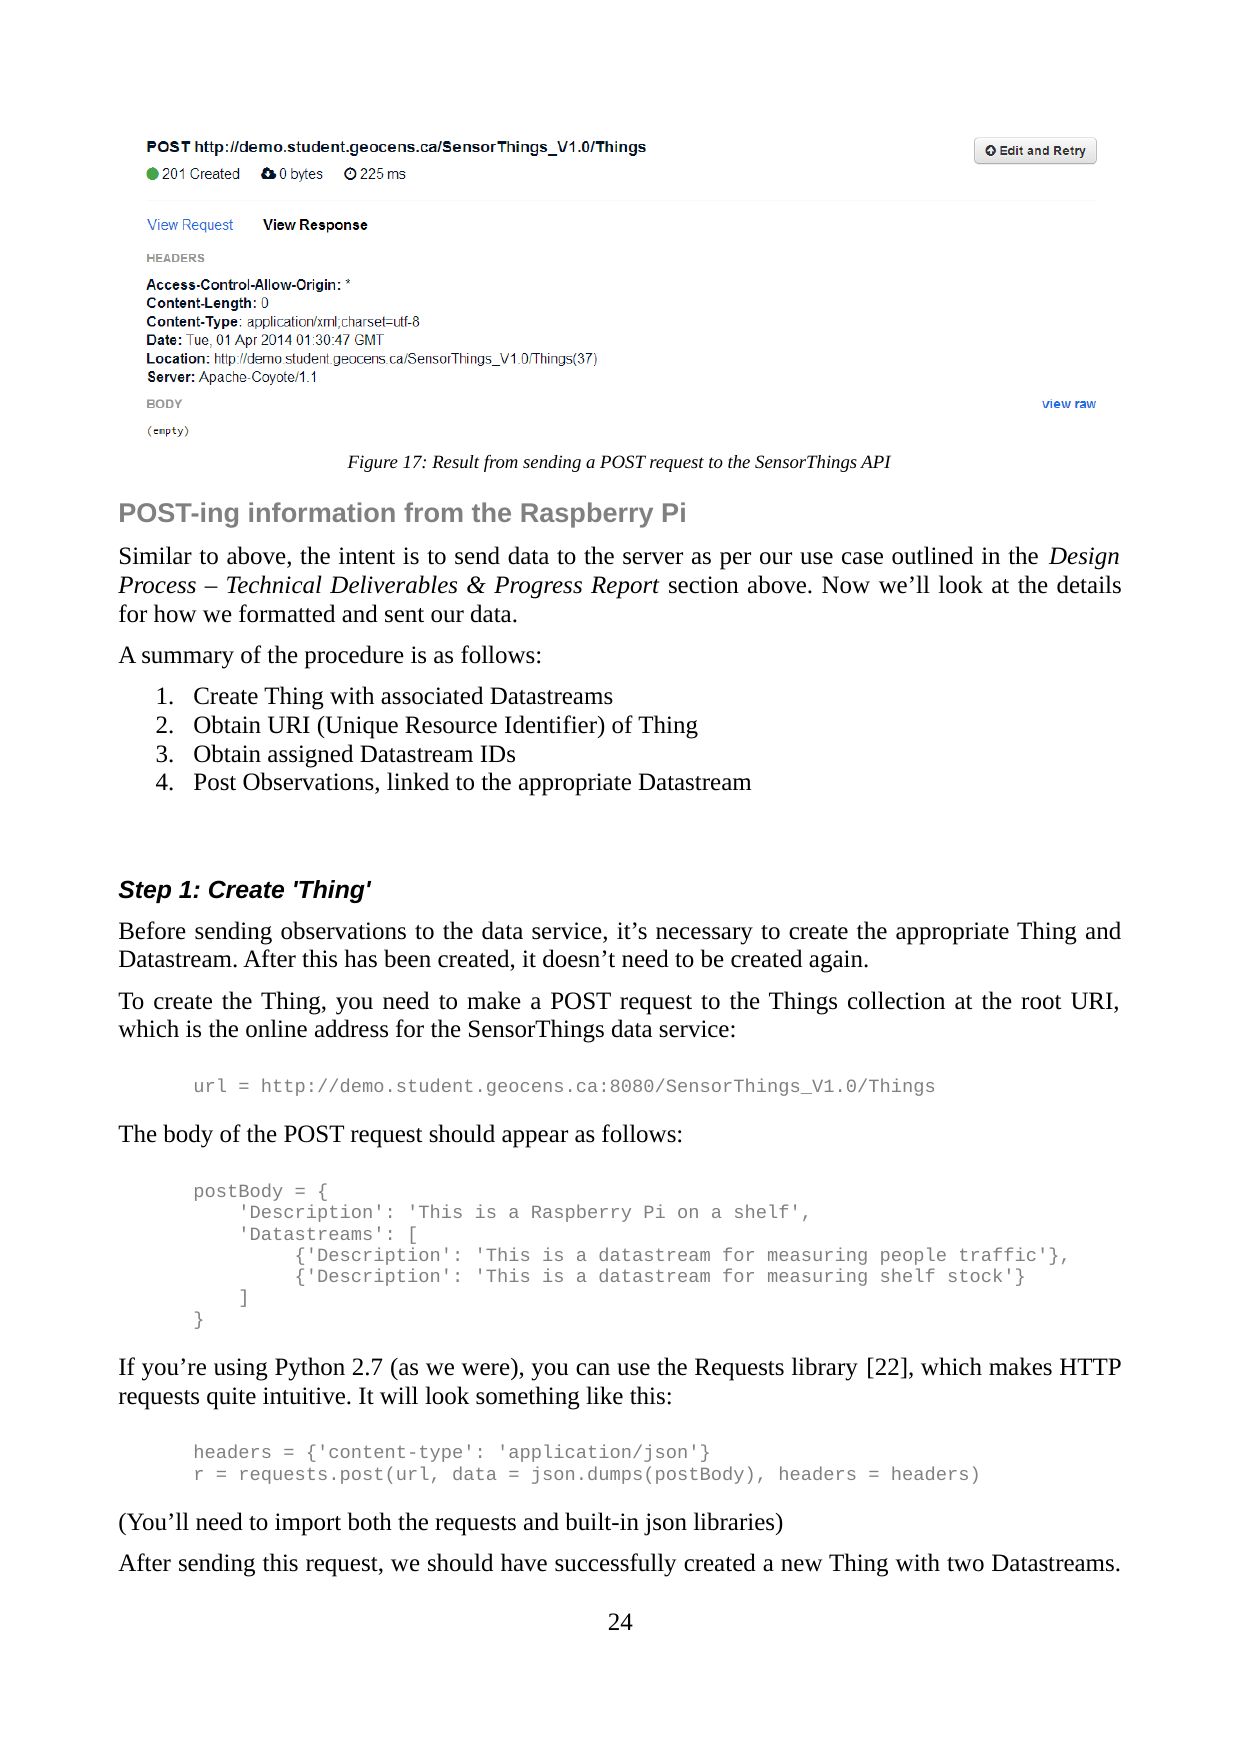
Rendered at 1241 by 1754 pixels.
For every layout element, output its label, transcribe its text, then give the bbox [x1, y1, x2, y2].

text {'Description': 'This is a datastream for measuring people traffic'}, [193, 1246, 1122, 1267]
text (You’ll need to import both the requests and built-in json libraries) [118, 1507, 1122, 1536]
text The body of the POST request should appear as follows: [118, 1119, 1122, 1148]
text } [193, 1309, 1122, 1331]
text Figure 17: Result from sending a POST request to the SensorThings API [118, 451, 1122, 472]
text headers = {'content-type': 'application/json'} [193, 1443, 1122, 1464]
text Before sending observations to the data service, it’s necessary to create the appropriate Thing and Datastream. After this has been created, it doesn’t need to be created again. [118, 916, 1122, 973]
text {'Description': 'This is a datastream for measuring shelf stock'} [193, 1267, 1122, 1288]
text A summary of the procedure is as follows: [118, 640, 1122, 669]
text url = http://demo.student.geocens.ca:8080/SensorThings_V1.0/Things [193, 1077, 1122, 1098]
text ] [193, 1288, 1122, 1309]
list Post Observations, linked to the appropriate Datastream [155, 767, 1047, 796]
text Similar to above, the intent is to send data to the server as per our use case outlined in the Design Process – Technical Deliverables & Progress Report section above. Now we’ll look at the details for how we formatted and sent our data. [118, 541, 1122, 627]
text After sending this request, we should have successfully created a new Thing with two Datastreams. [118, 1548, 1122, 1577]
picture [118, 130, 1123, 451]
list Create Thing with associated Datastreams [155, 681, 1047, 710]
text r = requests.post(url, data = json.dumps(postBody), headers = headers) [193, 1464, 1122, 1486]
text If you’re using Python 2.7 (as we were), you can use the Requests library [22], which makes HTTP requests quite intuitive. It will look something like this: [118, 1352, 1122, 1409]
text To create the Thing, you need to make a POST request to the Things collection at the root URI, which is the online address for the SensorThings data service: [118, 986, 1122, 1043]
text 'Datastreams': [ [193, 1224, 1122, 1246]
text postBody = { [193, 1182, 1122, 1203]
text 'Description': 'This is a Raspberry Pi on a shelf', [193, 1203, 1122, 1224]
subtitle Step 1: Create 'Thing' [118, 875, 1122, 903]
list Obtain URI (Unique Resource Identifier) of Thing [155, 710, 1047, 739]
list Obtain assigned Datastream IDs [155, 739, 1047, 767]
subtitle POST-ing information from the Raspberry Pi [118, 497, 1122, 529]
